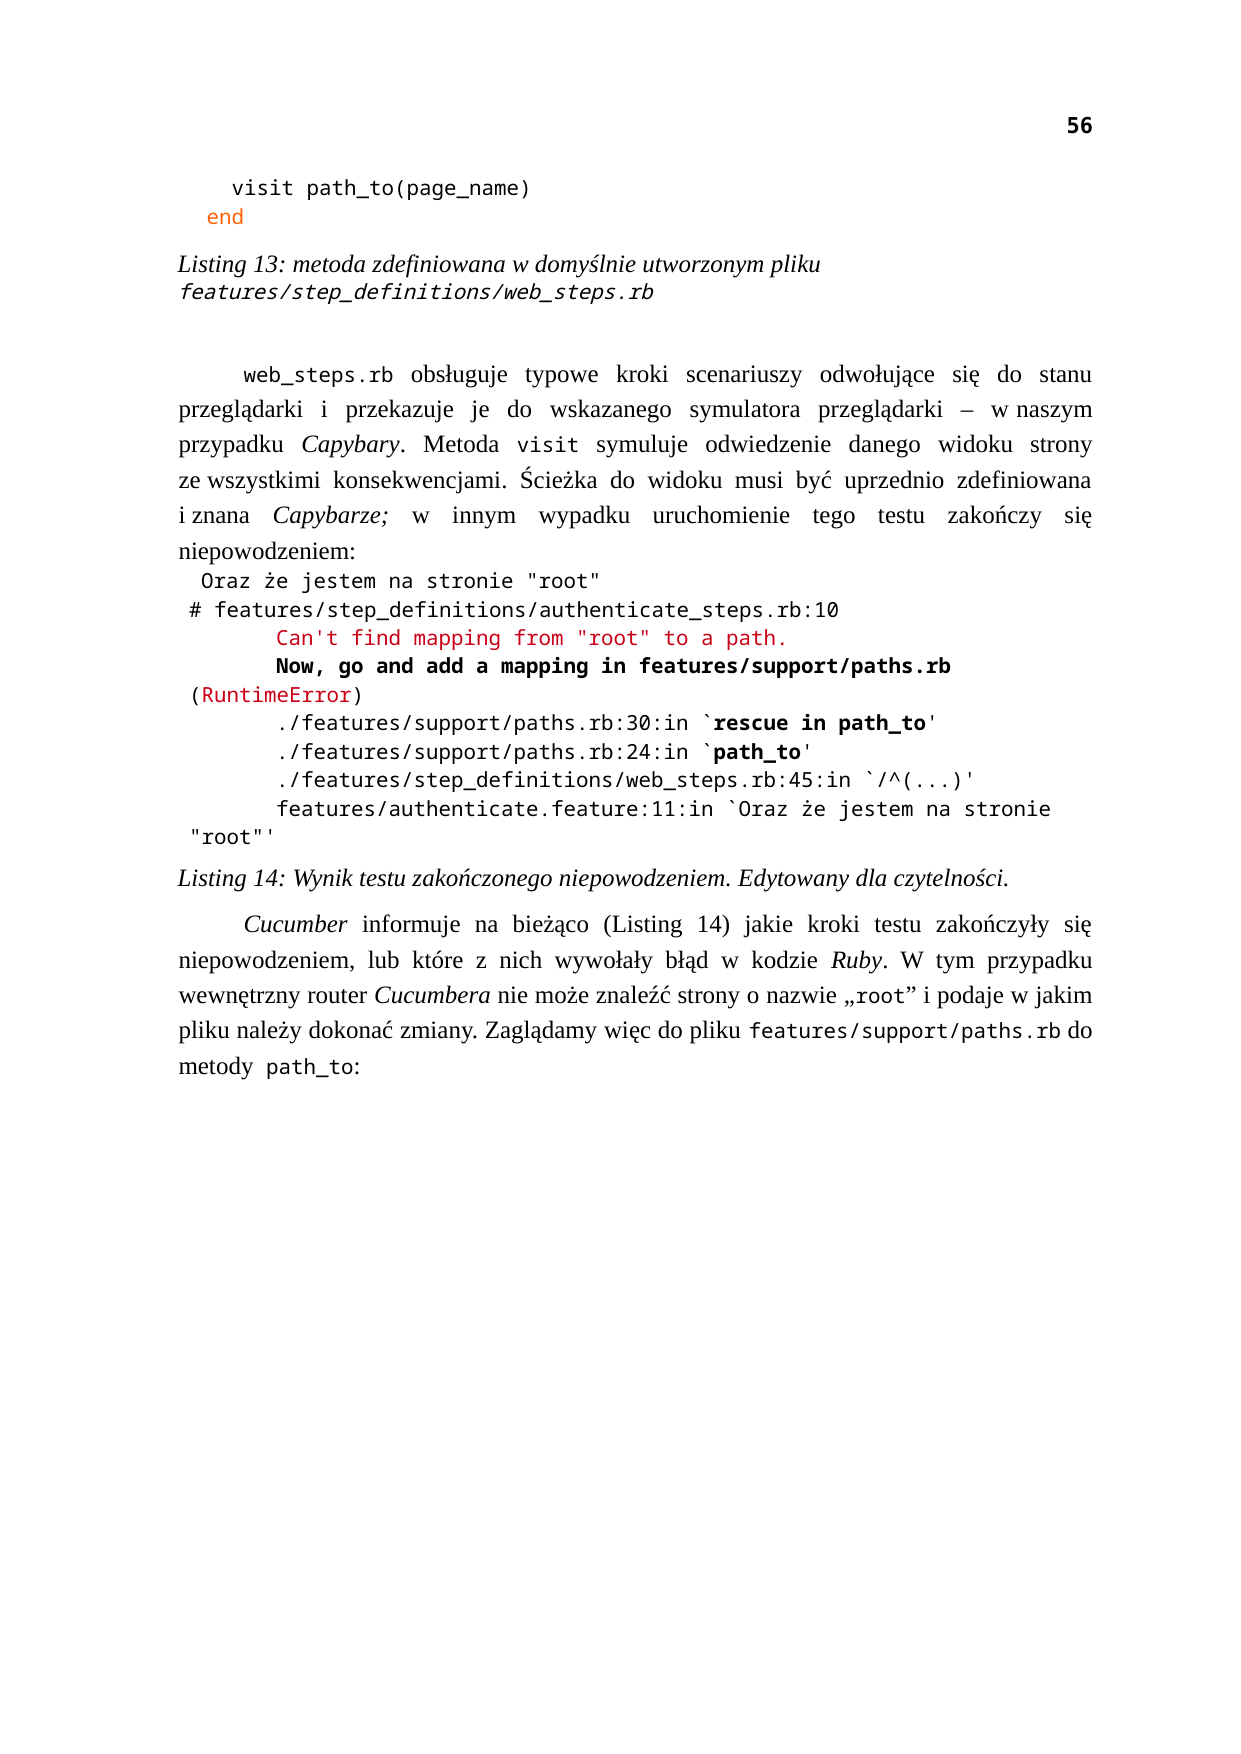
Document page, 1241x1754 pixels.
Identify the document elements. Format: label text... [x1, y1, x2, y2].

list Listing 14: Wynik testu zakończonego niepowodzeniem. Edytowany dla czytelności. [177, 863, 1093, 892]
text Cucumber informuje na bieżąco (Listing 14) jakie kroki testu zakończyły się niepowodzeniem, lub które z nich wywołały błąd w kodzie Ruby. W tym przypadku wewnętrzny router Cucumbera nie może znaleźć strony o nazwie „root” i podaje w jakim pliku należy dokonać zmiany. Zaglądamy więc do pliku features/support/paths.rb do metody path_to: [178, 904, 1093, 1081]
table_header visit path_to(page_name) end [177, 168, 1093, 236]
table_header Oraz że jestem na stronie "root" # features/step_definitions/authenticate_steps.rb:10 Can't find mapping from "root" to a path. Now, go and add a mapping in features/support/paths.rb (RuntimeError) ./features/support/paths.rb:30:in `rescue in path_to' ./features/support/paths.rb:24:in `path_to' ./features/step_definitions/web_steps.rb:45:in `/^(...)' features/authenticate.feature:11:in `Oraz że jestem na stronie "root"' [177, 566, 1093, 851]
text web_steps.rb obsługuje typowe kroki scenariuszy odwołujące się do stanu przeglądarki i przekazuje je do wskazanego symulatora przeglądarki – w naszym przypadku Capybary. Metoda visit symuluje odwiedzenie danego widoku strony ze wszystkimi konsekwencjami. Ścieżka do widoku musi być uprzednio zdefiniowana i znana Capybarze; w innym wypadku uruchomienie tego testu zakończy się niepowodzeniem: [178, 354, 1093, 566]
list Listing 13: metoda zdefiniowana w domyślnie utworzonym pliku features/step_definitions/web_steps.rb [177, 249, 1093, 306]
